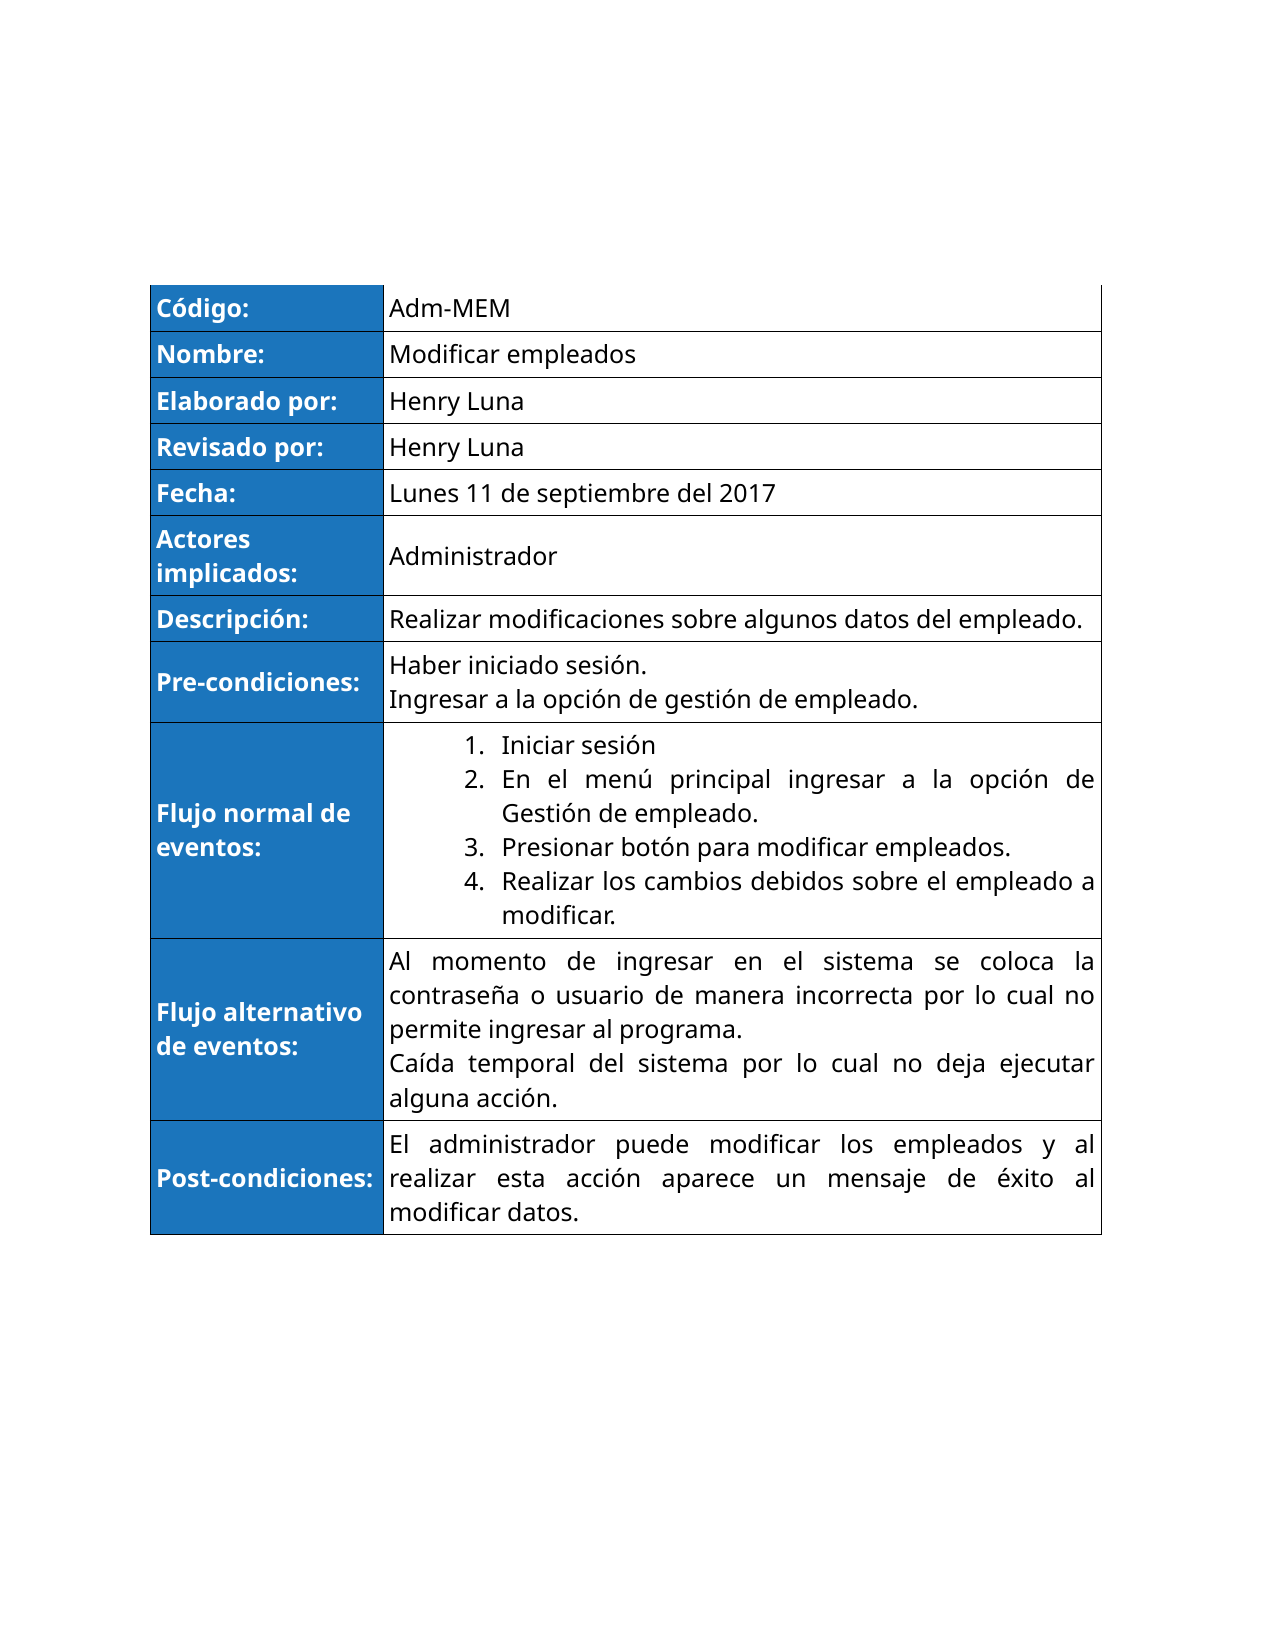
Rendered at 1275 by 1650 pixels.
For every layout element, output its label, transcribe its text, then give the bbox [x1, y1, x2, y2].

table_cell Administrador [384, 516, 1101, 595]
table_cell Lunes 11 de septiembre del 2017 [384, 470, 1101, 515]
table_cell Elaborado por: [151, 378, 383, 423]
table_cell Modificar empleados [384, 332, 1101, 377]
table_cell Post-condiciones: [151, 1121, 383, 1234]
table_cell Iniciar sesión En el menú principal ingresar a la opción de Gestión de empleado. Presionar botón para modificar empleados. Realizar los cambios debidos sobre el empleado a modificar. [384, 723, 1101, 938]
table_cell Realizar modificaciones sobre algunos datos del empleado. [384, 596, 1101, 641]
table_cell Revisado por: [151, 424, 383, 469]
table_cell Nombre: [151, 332, 383, 377]
table_cell Al momento de ingresar en el sistema se coloca la contraseña o usuario de manera incorrecta por lo cual no permite ingresar al programa. Caída temporal del sistema por lo cual no deja ejecutar alguna acción. [384, 939, 1101, 1120]
table_cell Fecha: [151, 470, 383, 515]
table_cell El administrador puede modificar los empleados y al realizar esta acción aparece un mensaje de éxito al modificar datos. [384, 1121, 1101, 1234]
table_cell Flujo alternativo de eventos: [151, 939, 383, 1120]
table_cell Actores implicados: [151, 516, 383, 595]
table_header Código: [151, 285, 383, 331]
table_cell Henry Luna [384, 424, 1101, 469]
table_cell Flujo normal de eventos: [151, 723, 383, 938]
table_cell Descripción: [151, 596, 383, 641]
table_cell Haber iniciado sesión. Ingresar a la opción de gestión de empleado. [384, 642, 1101, 721]
table_cell Henry Luna [384, 378, 1101, 423]
table_header Adm-MEM [384, 285, 1101, 331]
table_cell Pre-condiciones: [151, 642, 383, 721]
